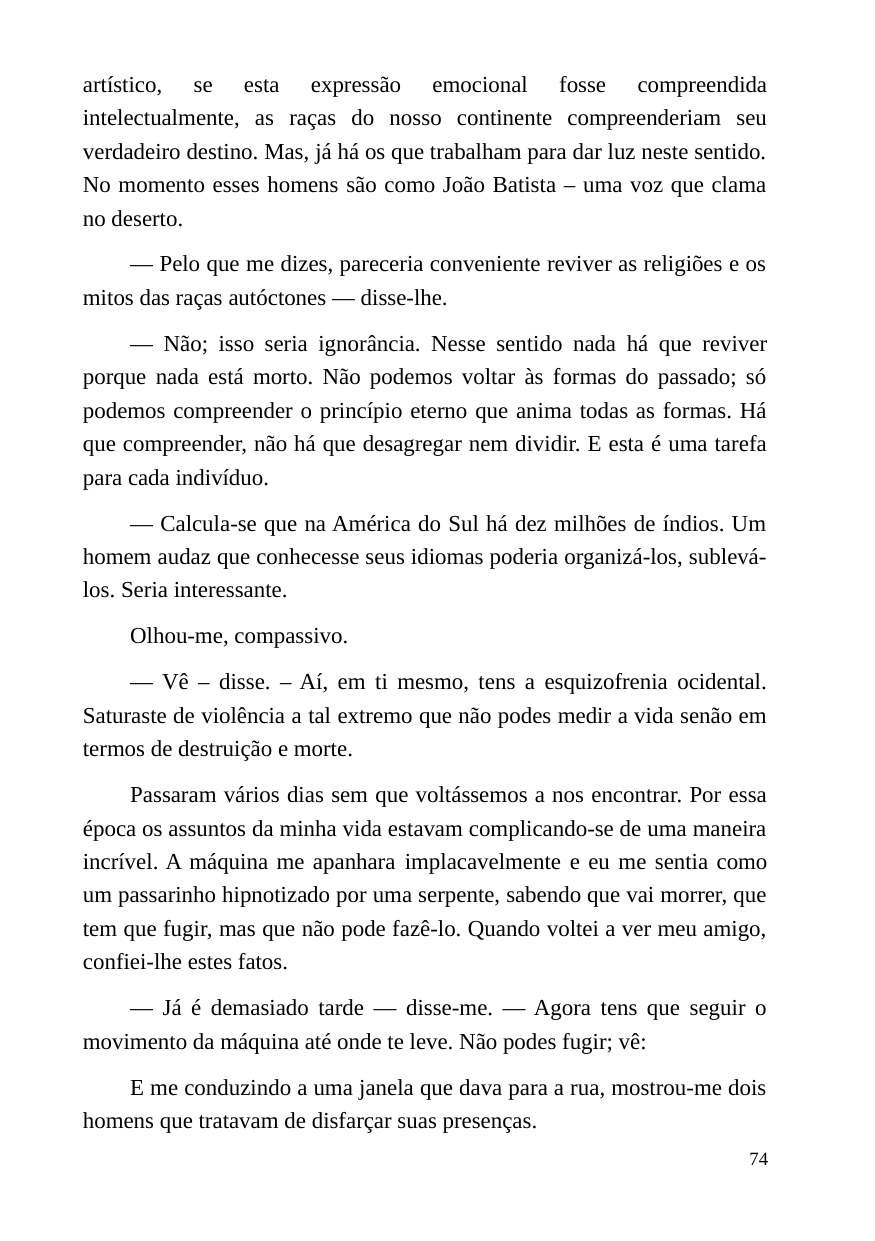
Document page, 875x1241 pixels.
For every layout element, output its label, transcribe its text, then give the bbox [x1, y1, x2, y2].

text — Não; isso seria ignorância. Nesse sentido nada há que reviver porque nada está morto. Não podemos voltar às formas do passado; só podemos compreender o princípio eterno que anima todas as formas. Há que compreender, não há que desagregar nem dividir. E esta é uma tarefa para cada indivíduo. [83, 330, 768, 490]
text E me conduzindo a uma janela que dava para a rua, mostrou-me dois homens que tratavam de disfarçar suas presenças. [83, 1074, 768, 1133]
text — Já é demasiado tarde — disse-me. — Agora tens que seguir o movimento da máquina até onde te leve. Não podes fugir; vê: [83, 994, 768, 1054]
text artístico, se esta expressão emocional fosse compreendida intelectualmente, as raças do nosso continente compreenderiam seu verdadeiro destino. Mas, já há os que trabalham para dar luz neste sentido. No momento esses homens são como João Batista – uma voz que clama no deserto. [83, 71, 768, 231]
text Passaram vários dias sem que voltássemos a nos encontrar. Por essa época os assuntos da minha vida estavam complicando-se de uma maneira incrível. A máquina me apanhara implacavelmente e eu me sentia como um passarinho hipnotizado por uma serpente, sabendo que vai morrer, que tem que fugir, mas que não pode fazê-lo. Quando voltei a ver meu amigo, confiei-lhe estes fatos. [83, 781, 768, 975]
text — Pelo que me dizes, pareceria conveniente reviver as religiões e os mitos das raças autóctones — disse-lhe. [83, 251, 768, 310]
text — Calcula-se que na América do Sul há dez milhões de índios. Um homem audaz que conhecesse seus idiomas poderia organizá-los, sublevá-los. Seria interessante. [83, 509, 768, 603]
text — Vê – disse. – Aí, em ti mesmo, tens a esquizofrenia ocidental. Saturaste de violência a tal extremo que não podes medir a vida senão em termos de destruição e morte. [83, 668, 768, 762]
text Olhou-me, compassivo. [83, 622, 768, 649]
